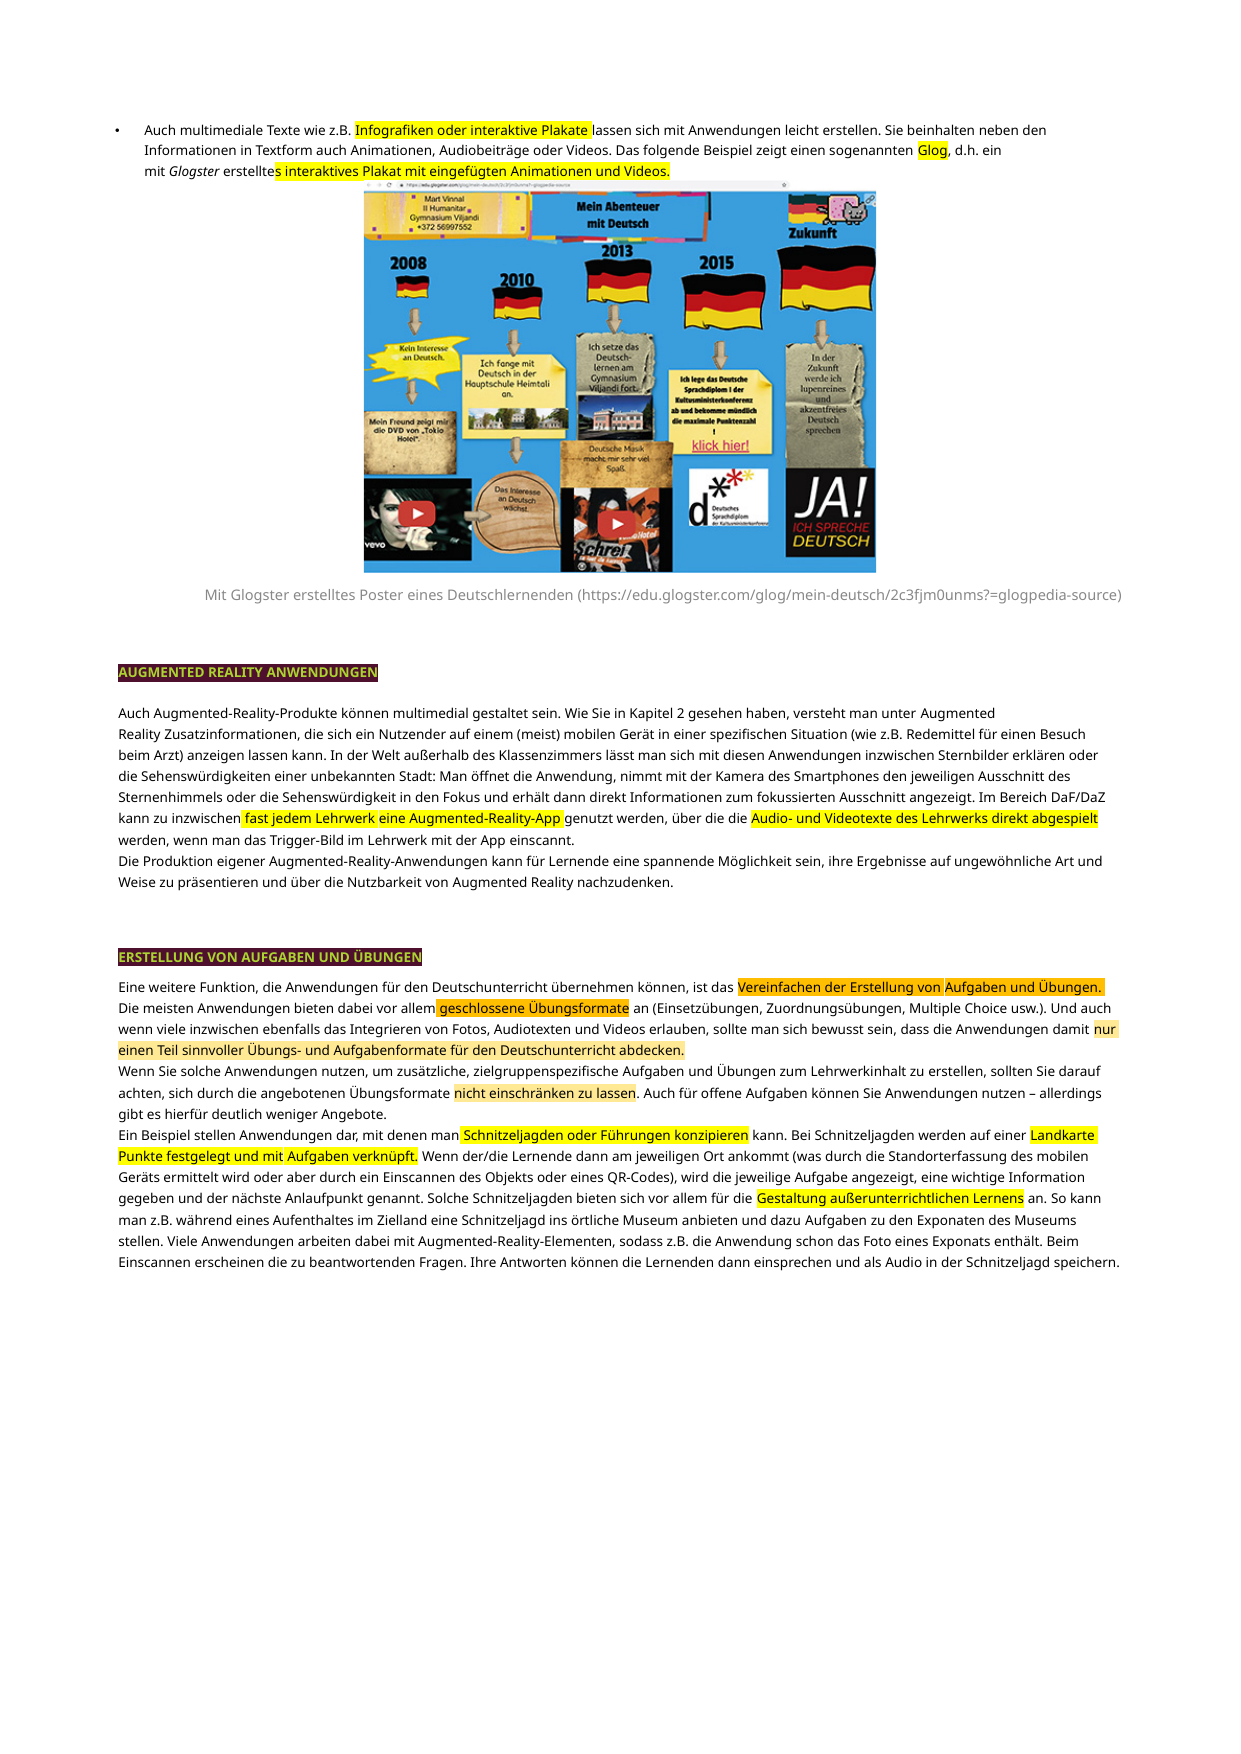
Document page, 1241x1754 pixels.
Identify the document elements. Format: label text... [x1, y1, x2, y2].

list Auch multimediale Texte wie z.B. Infografiken oder interaktive Plakate lassen sich mit Anwendungen leicht erstellen. Sie beinhalten neben den Informationen in Textform auch Animationen, Audiobeiträge oder Videos. Das folgende Beispiel zeigt einen sogenannten Glog, d.h. ein mit Glogster erstelltes interaktives Plakat mit eingefügten Animationen und Videos. [118, 118, 1122, 181]
picture [363, 180, 877, 573]
text Wenn Sie solche Anwendungen nutzen, um zusätzliche, zielgruppenspezifische Aufgaben und Übungen zum Lehrwerkinhalt zu erstellen, sollten Sie darauf achten, sich durch die angebotenen Übungsformate nicht einschränken zu lassen. Auch für offene Aufgaben können Sie Anwendungen nutzen – allerdings gibt es hierfür deutlich weniger Angebote. [118, 1062, 1122, 1123]
text Ein Beispiel stellen Anwendungen dar, mit denen man Schnitzeljagden oder Führungen konzipieren kann. Bei Schnitzeljagden werden auf einer Landkarte Punkte festgelegt und mit Aufgaben verknüpft. Wenn der/die Lernende dann am jeweiligen Ort ankommt (was durch die Standorterfassung des mobilen Geräts ermittelt wird oder aber durch ein Einscannen des Objekts oder eines QR-Codes), wird die jeweilige Aufgabe angezeigt, eine wichtige Information gegeben und der nächste Anlaufpunkt genannt. Solche Schnitzeljagden bieten sich vor allem für die Gestaltung außerunterrichtlichen Lernens an. So kann man z.B. während eines Aufenthaltes im Zielland eine Schnitzeljagd ins örtliche Museum anbieten und dazu Aufgaben zu den Exponaten des Museums stellen. Viele Anwendungen arbeiten dabei mit Augmented-Reality-Elementen, sodass z.B. die Anwendung schon das Foto eines Exponats enthält. Beim Einscannen erscheinen die zu beantwortenden Fragen. Ihre Antworten können die Lernenden dann einsprechen und als Audio in der Schnitzeljagd speichern. [118, 1126, 1122, 1271]
subtitle ERSTELLUNG VON AUFGABEN UND ÜBUNGEN [118, 948, 1122, 966]
text Die Produktion eigener Augmented-Reality-Anwendungen kann für Lernende eine spannende Möglichkeit sein, ihre Ergebnisse auf ungewöhnliche Art und Weise zu präsentieren und über die Nutzbarkeit von Augmented Reality nachzudenken. [118, 852, 1122, 891]
text Mit Glogster erstelltes Poster eines Deutschlernenden (https://edu.glogster.com/glog/mein-deutsch/2c3fjm0unms?=glogpedia-source) [118, 577, 1122, 605]
text Eine weitere Funktion, die Anwendungen für den Deutschunterricht übernehmen können, ist das Vereinfachen der Erstellung von Aufgaben und Übungen. Die meisten Anwendungen bieten dabei vor allem geschlossene Übungsformate an (Einsetzübungen, Zuordnungsübungen, Multiple Choice usw.). Und auch wenn viele inzwischen ebenfalls das Integrieren von Fotos, Audiotexten und Videos erlauben, sollte man sich bewusst sein, dass die Anwendungen damit nur einen Teil sinnvoller Übungs- und Aufgabenformate für den Deutschunterricht abdecken. [118, 978, 1122, 1060]
subtitle AUGMENTED REALITY ANWENDUNGEN [118, 663, 1122, 682]
text Auch Augmented-Reality-Produkte können multimedial gestaltet sein. Wie Sie in Kapitel 2 gesehen haben, versteht man unter Augmented Reality Zusatzinformationen, die sich ein Nutzender auf einem (meist) mobilen Gerät in einer spezifischen Situation (wie z.B. Redemittel für einen Besuch beim Arzt) anzeigen lassen kann. In der Welt außerhalb des Klassenzimmers lässt man sich mit diesen Anwendungen inzwischen Sternbilder erklären oder die Sehenswürdigkeiten einer unbekannten Stadt: Man öffnet die Anwendung, nimmt mit der Kamera des Smartphones den jeweiligen Ausschnitt des Sternenhimmels oder die Sehenswürdigkeit in den Fokus und erhält dann direkt Informationen zum fokussierten Ausschnitt angezeigt. Im Bereich DaF/DaZ kann zu inzwischen fast jedem Lehrwerk eine Augmented-Reality-App genutzt werden, über die die Audio- und Videotexte des Lehrwerks direkt abgespielt werden, wenn man das Trigger-Bild im Lehrwerk mit der App einscannt. [118, 704, 1122, 849]
